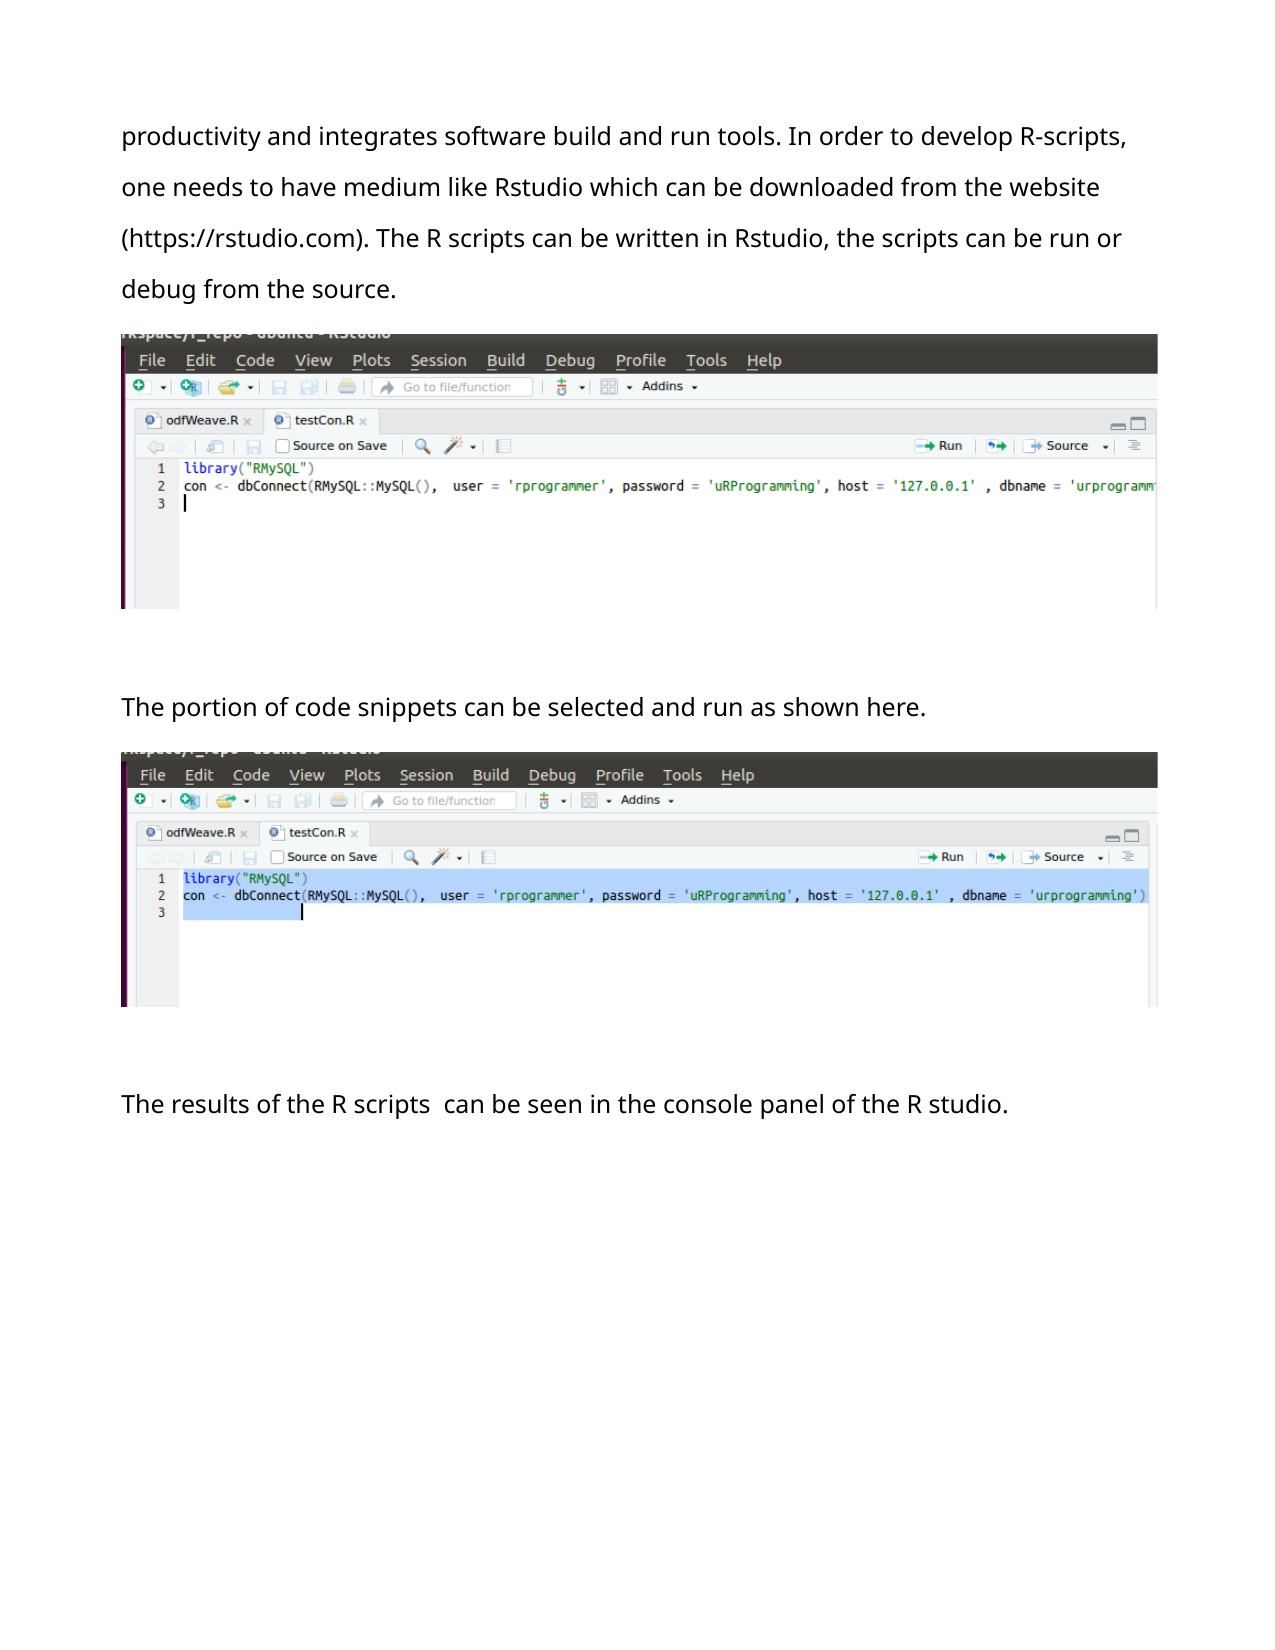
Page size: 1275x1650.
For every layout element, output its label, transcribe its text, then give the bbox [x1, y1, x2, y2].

text The portion of code snippets can be selected and run as shown here. [121, 689, 1158, 723]
picture [121, 752, 1158, 1007]
text The results of the R scripts can be seen in the console panel of the R studio. [121, 1087, 1158, 1121]
picture [121, 334, 1158, 609]
text productivity and integrates software build and run tools. In order to develop R-scripts, one needs to have medium like Rstudio which can be downloaded from the website (https://rstudio.com). The R scripts can be written in Rstudio, the scripts can be run or debug from the source. [121, 118, 1158, 305]
